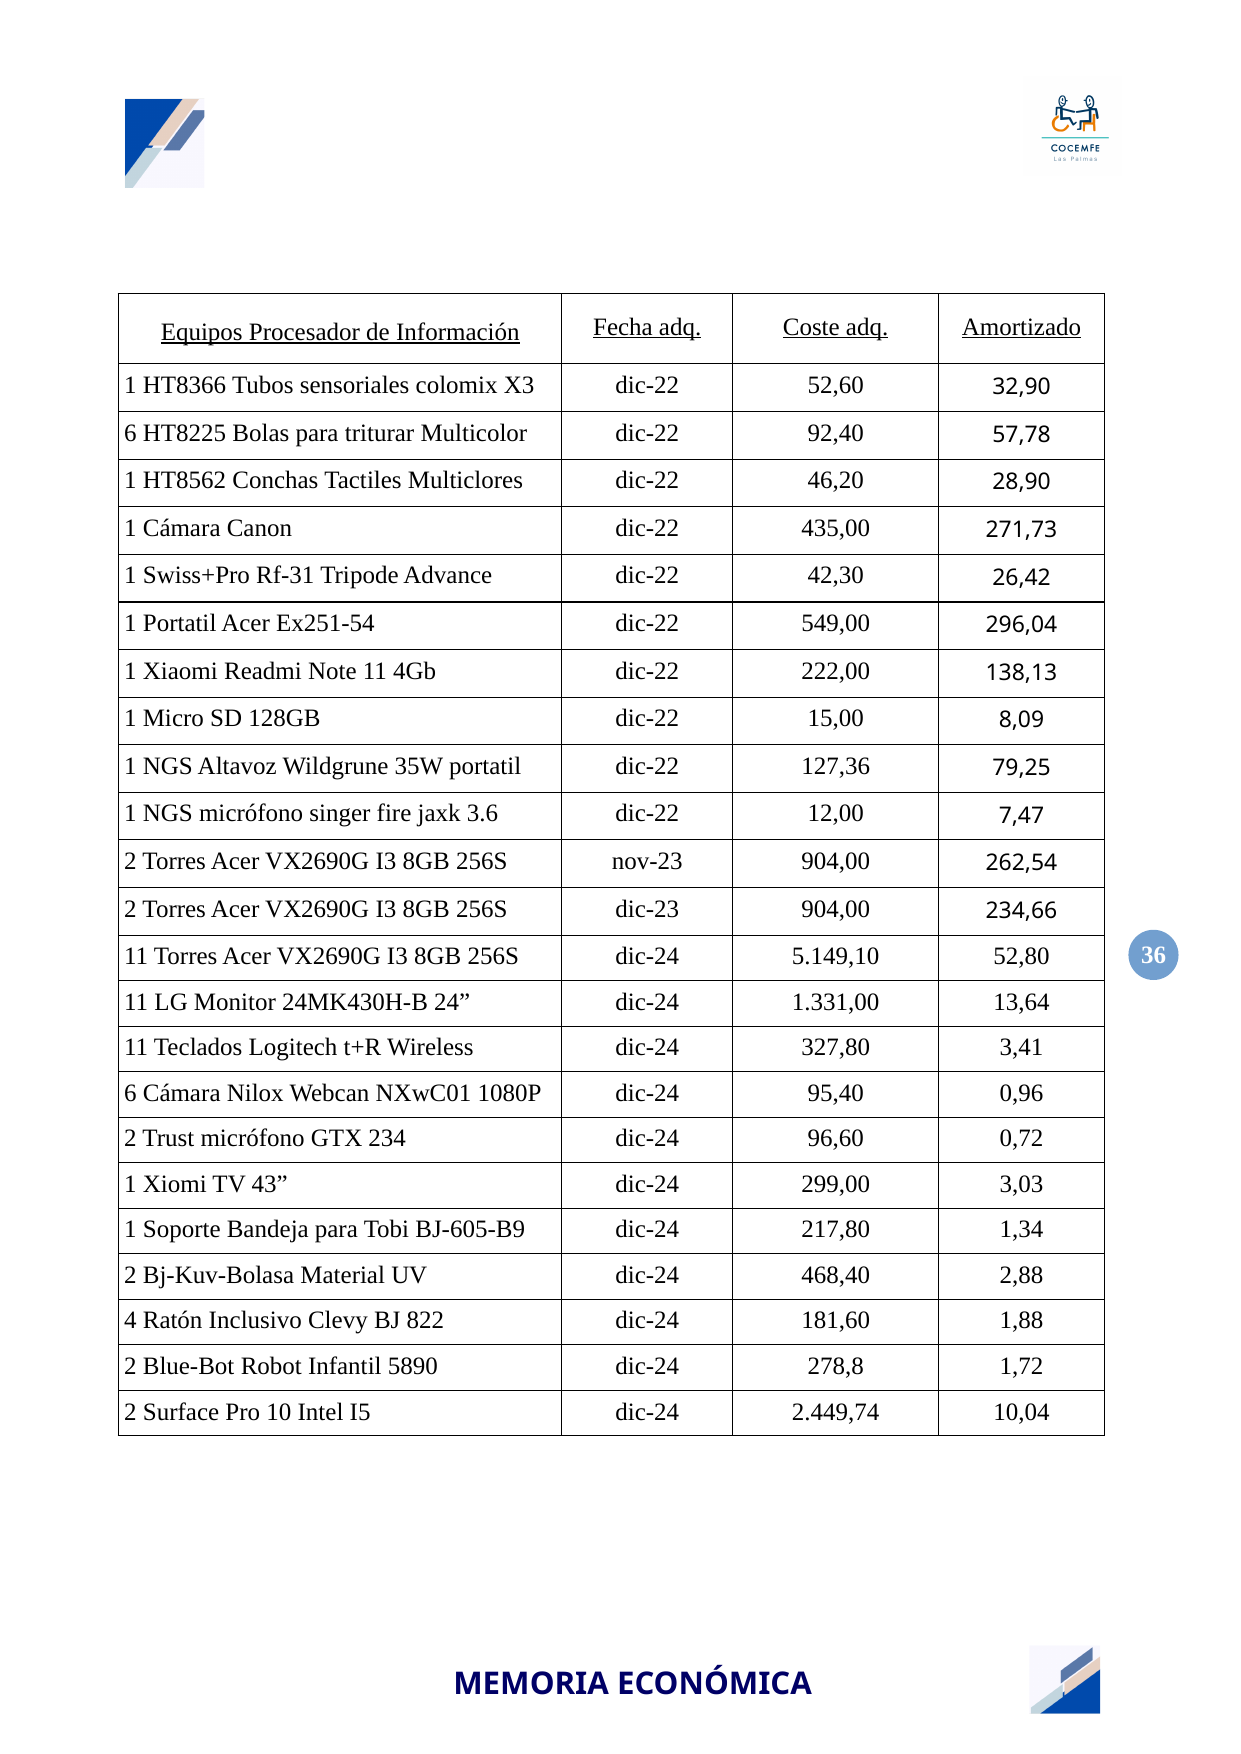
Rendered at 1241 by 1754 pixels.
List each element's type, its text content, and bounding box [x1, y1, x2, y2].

table_cell dic-24 [562, 1209, 732, 1253]
table_cell 1 HT8562 Conchas Tactiles Multiclores [119, 460, 561, 506]
table_header Coste adq. [733, 294, 938, 363]
table_cell dic-24 [562, 1300, 732, 1344]
table_cell 138,13 [939, 650, 1104, 697]
table_cell 234,66 [939, 888, 1104, 934]
table_cell 28,90 [939, 460, 1104, 506]
table_cell 95,40 [733, 1072, 938, 1117]
table_cell 8,09 [939, 698, 1104, 744]
table_cell 435,00 [733, 507, 938, 554]
table_cell 15,00 [733, 698, 938, 744]
table_cell 1 Soporte Bandeja para Tobi BJ-605-B9 [119, 1209, 561, 1253]
table_cell 12,00 [733, 793, 938, 839]
table_cell 13,64 [939, 981, 1104, 1026]
table_cell 1,34 [939, 1209, 1104, 1253]
table_cell dic-22 [562, 507, 732, 554]
table_cell 2 Torres Acer VX2690G I3 8GB 256S [119, 840, 561, 887]
table_cell 32,90 [939, 364, 1104, 411]
table_cell dic-22 [562, 603, 732, 649]
table_cell 11 Teclados Logitech t+R Wireless [119, 1027, 561, 1071]
table_cell 1 Xiaomi Readmi Note 11 4Gb [119, 650, 561, 697]
table_cell 296,04 [939, 603, 1104, 649]
table_cell 904,00 [733, 888, 938, 934]
table_cell 7,47 [939, 793, 1104, 839]
table_cell 11 LG Monitor 24MK430H-B 24” [119, 981, 561, 1026]
table_cell 1 NGS micrófono singer fire jaxk 3.6 [119, 793, 561, 839]
table_cell 1 HT8366 Tubos sensoriales colomix X3 [119, 364, 561, 411]
table_cell 127,36 [733, 745, 938, 792]
table_cell dic-24 [562, 1072, 732, 1117]
table_cell 271,73 [939, 507, 1104, 554]
table_cell 1 Cámara Canon [119, 507, 561, 554]
table_cell dic-22 [562, 793, 732, 839]
table_cell 278,8 [733, 1345, 938, 1390]
table_cell dic-24 [562, 1163, 732, 1208]
table_cell 1 Swiss+Pro Rf-31 Tripode Advance [119, 555, 561, 601]
table_cell dic-24 [562, 936, 732, 980]
table_cell 4 Ratón Inclusivo Clevy BJ 822 [119, 1300, 561, 1344]
table_cell 1 Micro SD 128GB [119, 698, 561, 744]
table_cell 96,60 [733, 1118, 938, 1162]
table_cell dic-24 [562, 981, 732, 1026]
table_cell dic-22 [562, 460, 732, 506]
table_cell 2 Torres Acer VX2690G I3 8GB 256S [119, 888, 561, 934]
table_cell nov-23 [562, 840, 732, 887]
table_cell 327,80 [733, 1027, 938, 1071]
table_cell 0,96 [939, 1072, 1104, 1117]
table_cell dic-24 [562, 1254, 732, 1299]
table_cell 549,00 [733, 603, 938, 649]
table_cell 2 Bj-Kuv-Bolasa Material UV [119, 1254, 561, 1299]
table_cell 1.331,00 [733, 981, 938, 1026]
table_cell 299,00 [733, 1163, 938, 1208]
table_cell 2 Blue-Bot Robot Infantil 5890 [119, 1345, 561, 1390]
table_cell dic-22 [562, 745, 732, 792]
table_cell 2 Surface Pro 10 Intel I5 [119, 1391, 561, 1435]
table_cell 222,00 [733, 650, 938, 697]
table_cell 5.149,10 [733, 936, 938, 980]
picture [1030, 1646, 1101, 1714]
table_cell 6 Cámara Nilox Webcan NXwC01 1080P [119, 1072, 561, 1117]
table_cell dic-24 [562, 1391, 732, 1435]
table_header Amortizado [939, 294, 1104, 363]
table_cell 57,78 [939, 412, 1104, 458]
table_cell 217,80 [733, 1209, 938, 1253]
table_cell 1,88 [939, 1300, 1104, 1344]
table_cell 26,42 [939, 555, 1104, 601]
table_cell 52,60 [733, 364, 938, 411]
table_cell 46,20 [733, 460, 938, 506]
picture [1022, 76, 1123, 176]
table_cell 3,03 [939, 1163, 1104, 1208]
table_cell 262,54 [939, 840, 1104, 887]
table_cell dic-23 [562, 888, 732, 934]
table_cell dic-24 [562, 1345, 732, 1390]
table_cell 468,40 [733, 1254, 938, 1299]
table_cell dic-22 [562, 412, 732, 458]
table_cell dic-22 [562, 555, 732, 601]
table_cell dic-22 [562, 650, 732, 697]
table_cell 904,00 [733, 840, 938, 887]
table_cell dic-24 [562, 1118, 732, 1162]
table_cell 42,30 [733, 555, 938, 601]
table_cell 11 Torres Acer VX2690G I3 8GB 256S [119, 936, 561, 980]
table_cell 2,88 [939, 1254, 1104, 1299]
table_cell 6 HT8225 Bolas para triturar Multicolor [119, 412, 561, 458]
table_cell 10,04 [939, 1391, 1104, 1435]
table_cell 1 Xiomi TV 43” [119, 1163, 561, 1208]
table_cell 92,40 [733, 412, 938, 458]
table_cell dic-24 [562, 1027, 732, 1071]
table_cell dic-22 [562, 364, 732, 411]
table_cell 0,72 [939, 1118, 1104, 1162]
table_cell 52,80 [939, 936, 1104, 980]
table_header Fecha adq. [562, 294, 732, 363]
table_cell dic-22 [562, 698, 732, 744]
table_cell 3,41 [939, 1027, 1104, 1071]
table_cell 1 Portatil Acer Ex251-54 [119, 603, 561, 649]
table_cell 79,25 [939, 745, 1104, 792]
table_header Equipos Procesador de Información [119, 294, 561, 363]
table_cell 1 NGS Altavoz Wildgrune 35W portatil [119, 745, 561, 792]
table_cell 181,60 [733, 1300, 938, 1344]
table_cell 2.449,74 [733, 1391, 938, 1435]
table_cell 1,72 [939, 1345, 1104, 1390]
table_cell 2 Trust micrófono GTX 234 [119, 1118, 561, 1162]
picture [124, 98, 205, 188]
